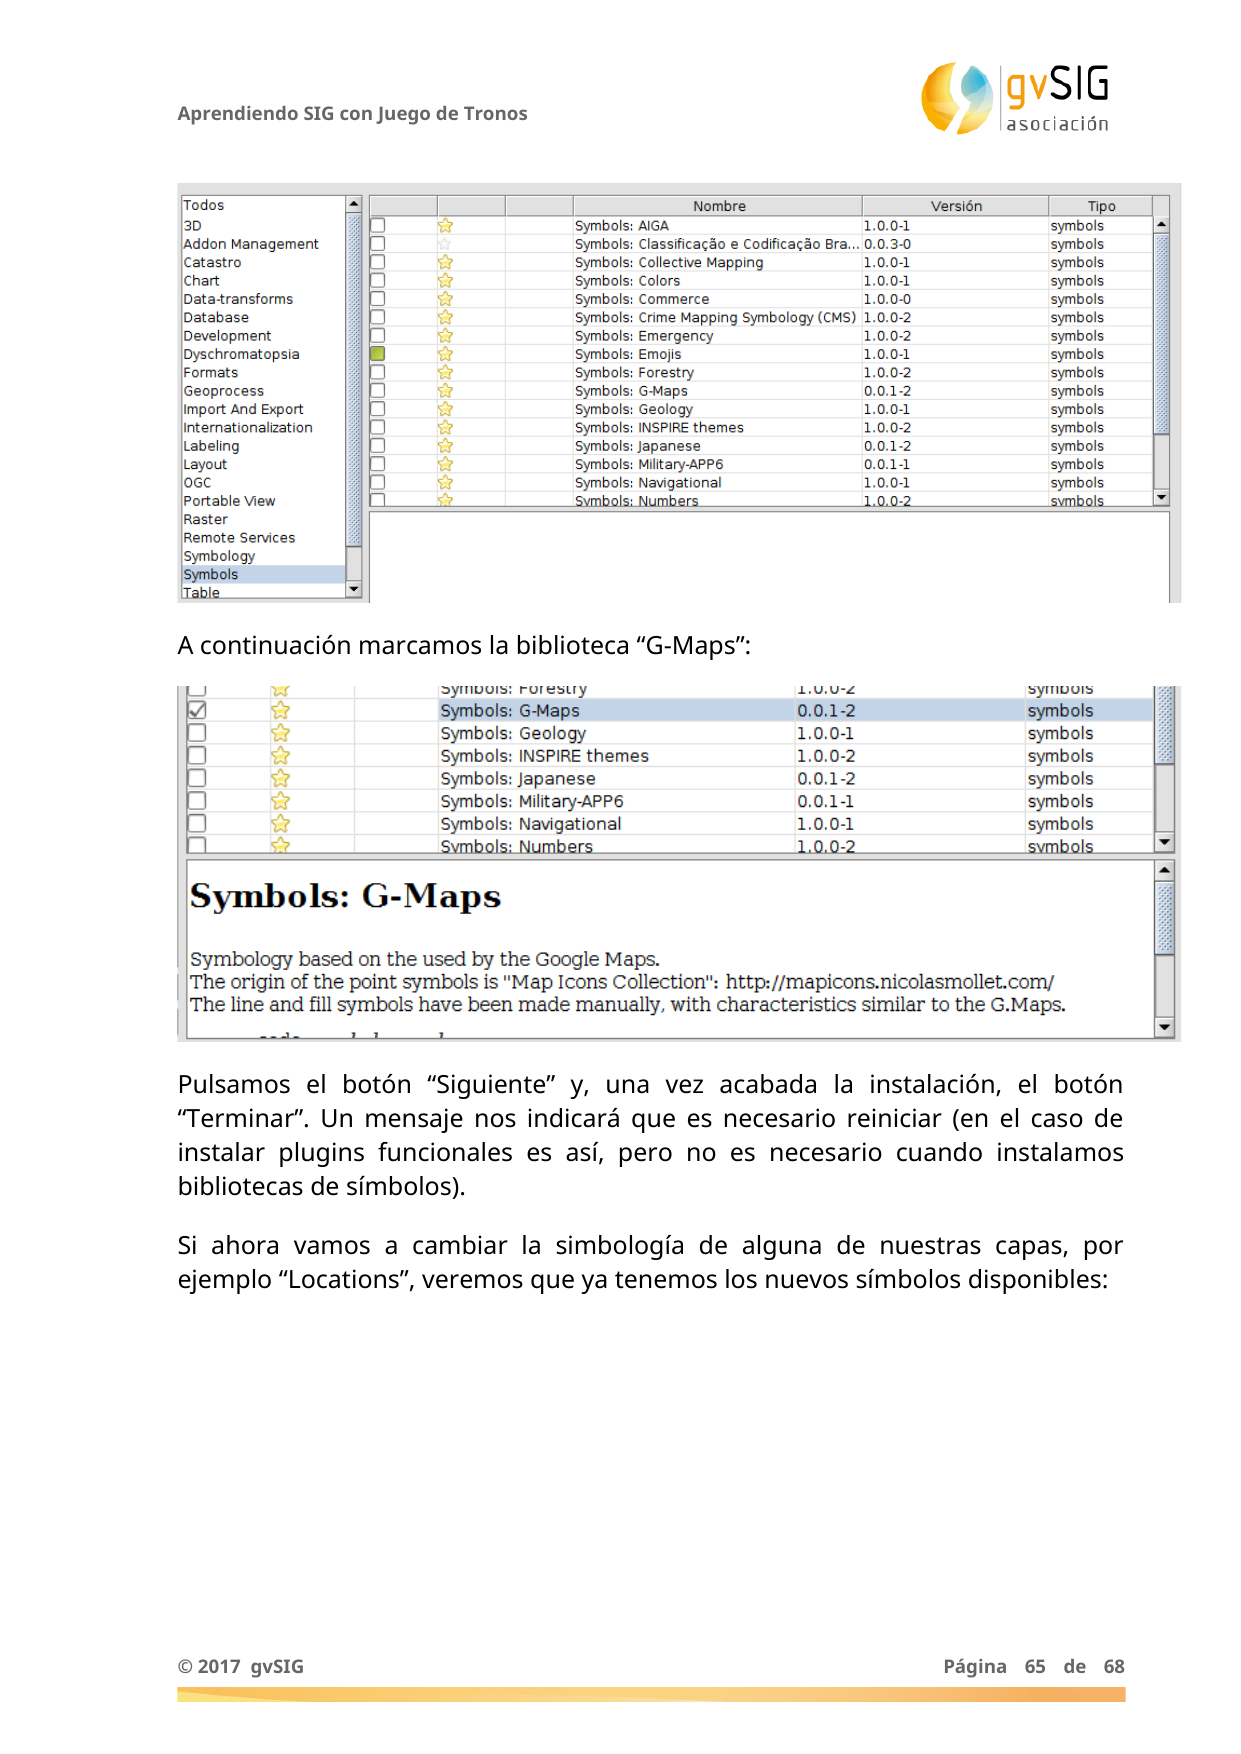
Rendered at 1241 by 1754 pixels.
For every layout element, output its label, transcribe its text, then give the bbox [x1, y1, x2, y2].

picture [177, 183, 1182, 603]
text Pulsamos el botón “Siguiente” y, una vez acabada la instalación, el botón “Terminar”. Un mensaje nos indicará que es necesario reiniciar (en el caso de instalar plugins funcionales es así, pero no es necesario cuando instalamos bibliotecas de símbolos). [177, 1067, 1125, 1203]
picture [902, 47, 1122, 148]
picture [177, 686, 1182, 1042]
text A continuación marcamos la biblioteca “G-Maps”: [177, 628, 1125, 662]
text Si ahora vamos a cambiar la simbología de alguna de nuestras capas, por ejemplo “Locations”, veremos que ya tenemos los nuevos símbolos disponibles: [177, 1228, 1125, 1296]
picture [177, 1687, 1126, 1702]
